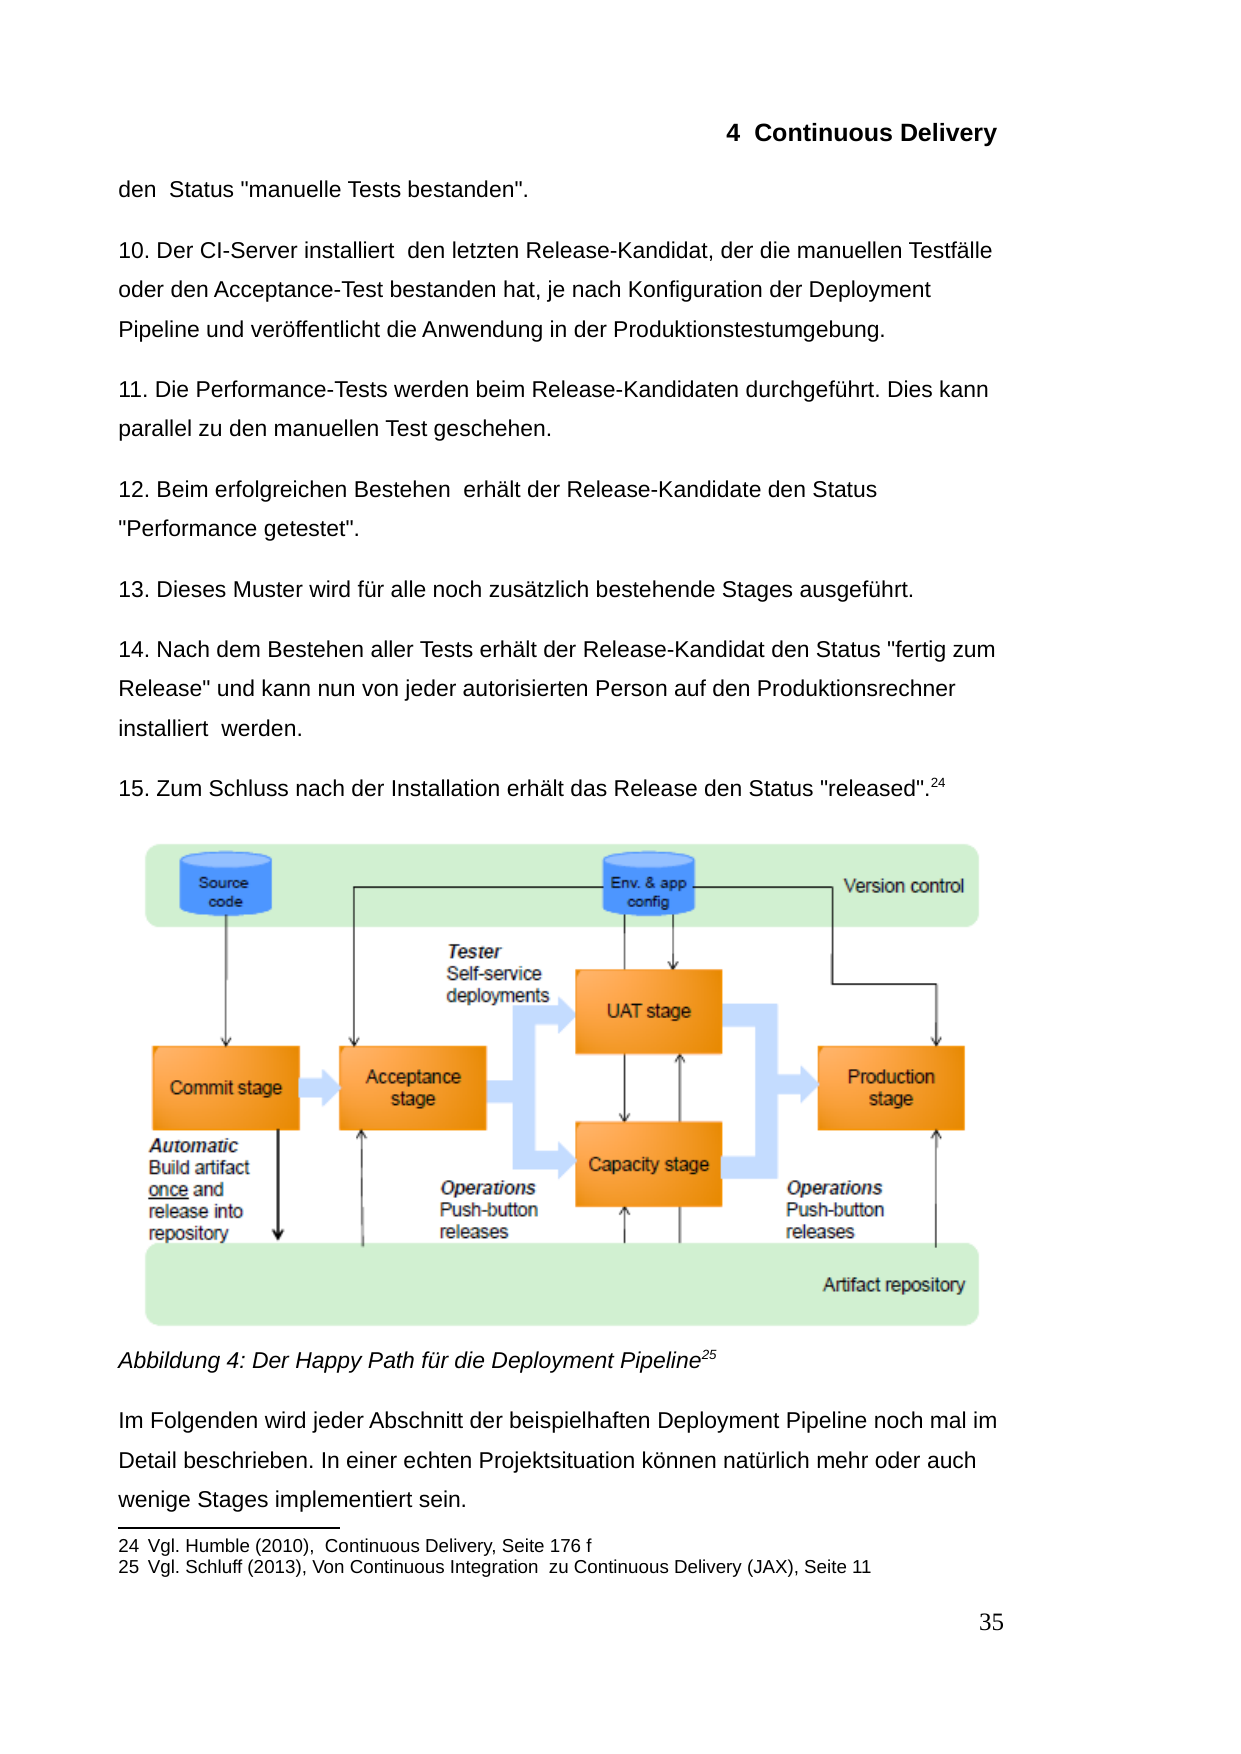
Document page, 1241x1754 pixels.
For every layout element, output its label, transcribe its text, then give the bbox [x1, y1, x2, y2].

text 15. Zum Schluss nach der Installation erhält das Release den Status "released". [118, 775, 1004, 801]
text Im Folgenden wird jeder Abschnitt der beispielhaften Deployment Pipeline noch mal im Detail beschrieben. In einer echten Projektsituation können natürlich mehr oder auch wenige Stages implementiert sein. [118, 1407, 1004, 1513]
text Vgl. Schluff (2013), Von Continuous Integration zu Continuous Delivery (JAX), Seite 11 [118, 1556, 1004, 1578]
text Abbildung 4: Der Happy Path für die Deployment Pipeline [118, 1334, 1004, 1373]
text 11. Die Performance-Tests werden beim Release-Kandidaten durchgeführt. Dies kann parallel zu den manuellen Test geschehen. [118, 376, 1004, 442]
picture [136, 835, 987, 1334]
text 12. Beim erfolgreichen Bestehen erhält der Release-Kandidate den Status "Performance getestet". [118, 476, 1004, 542]
text den Status "manuelle Tests bestanden". [118, 176, 1004, 203]
text 10. Der CI-Server installiert den letzten Release-Kandidat, der die manuellen Testfälle oder den Acceptance-Test bestanden hat, je nach Konfiguration der Deployment Pipeline und veröffentlicht die Anwendung in der Produktionstestumgebung. [118, 237, 1004, 342]
text Vgl. Humble (2010), Continuous Delivery, Seite 176 f [118, 1534, 1004, 1556]
text 13. Dieses Muster wird für alle noch zusätzlich bestehende Stages ausgeführt. [118, 576, 1004, 602]
text 14. Nach dem Bestehen aller Tests erhält der Release-Kandidat den Status "fertig zum Release" und kann nun von jeder autorisierten Person auf den Produktionsrechner installiert werden. [118, 636, 1004, 741]
